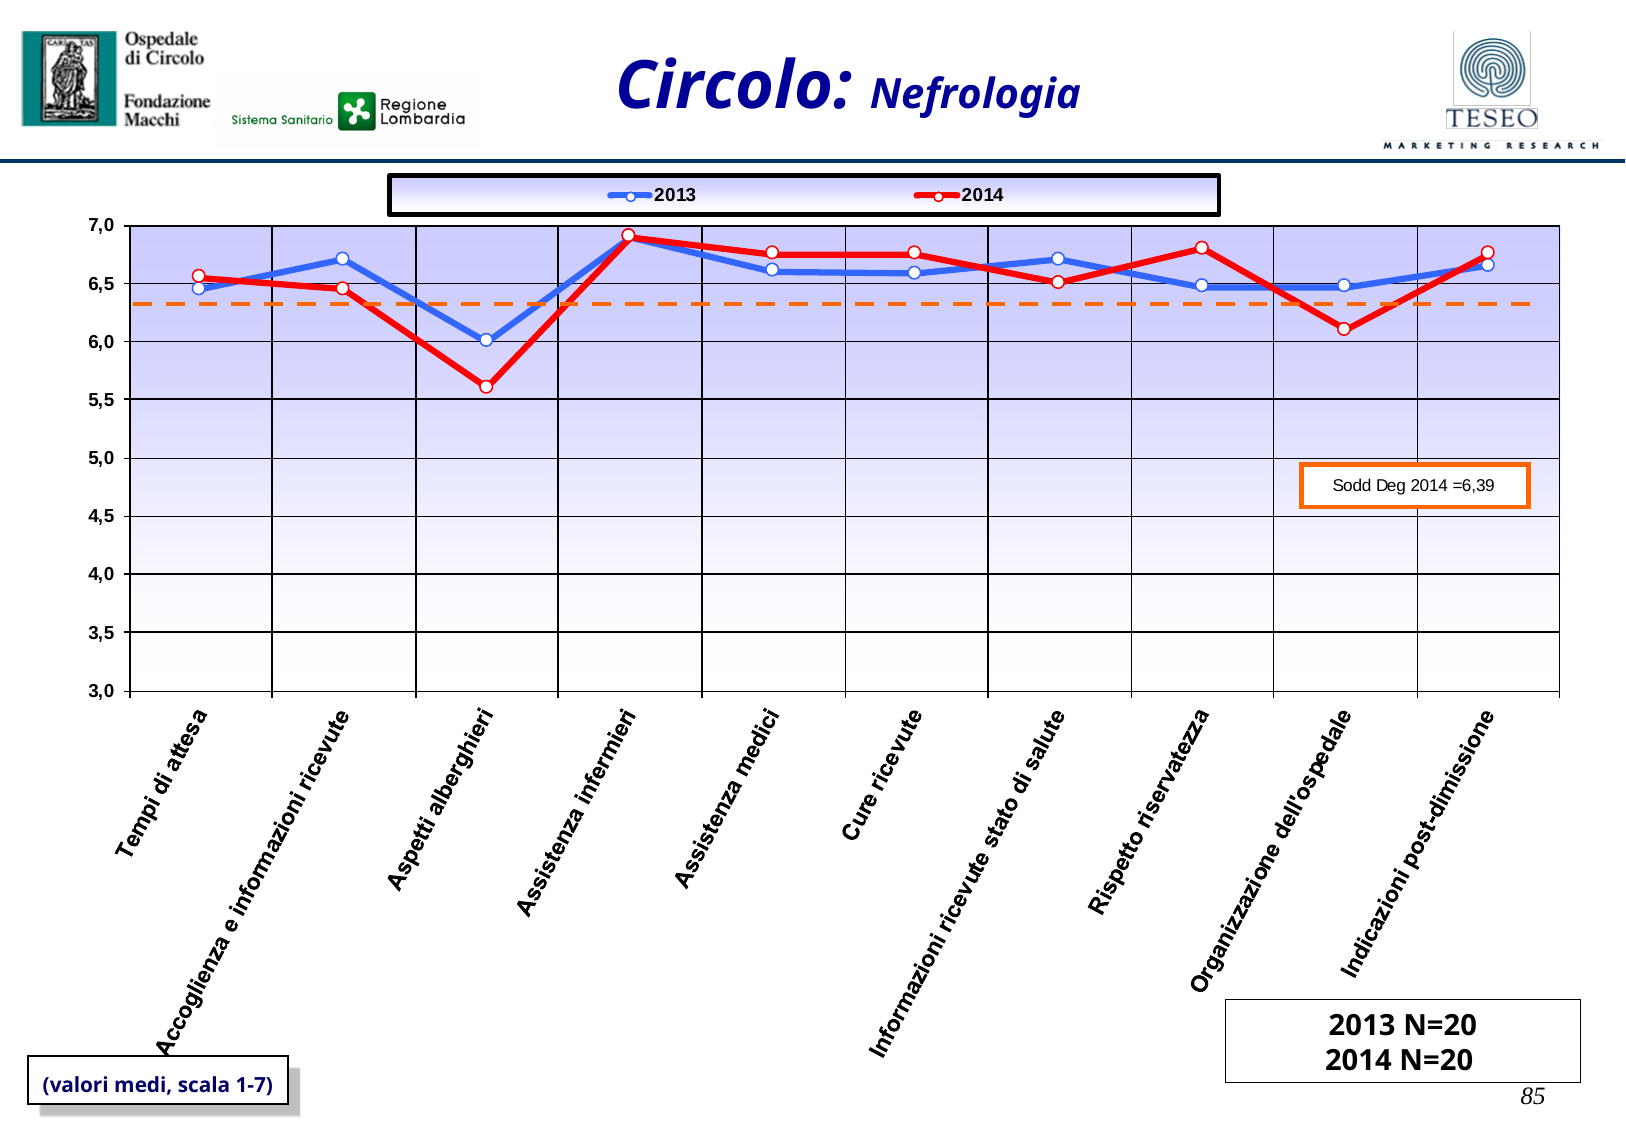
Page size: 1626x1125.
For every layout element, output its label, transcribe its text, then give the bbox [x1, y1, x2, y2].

picture [21, 31, 483, 149]
picture [46, 162, 1564, 1108]
text_box (valori medi, scala 1-7) [27, 1056, 288, 1105]
picture [1381, 31, 1604, 149]
text_box Circolo: Nefrologia [304, 18, 1392, 144]
text_box 2013 N=20 2014 N=20 [1225, 999, 1581, 1083]
